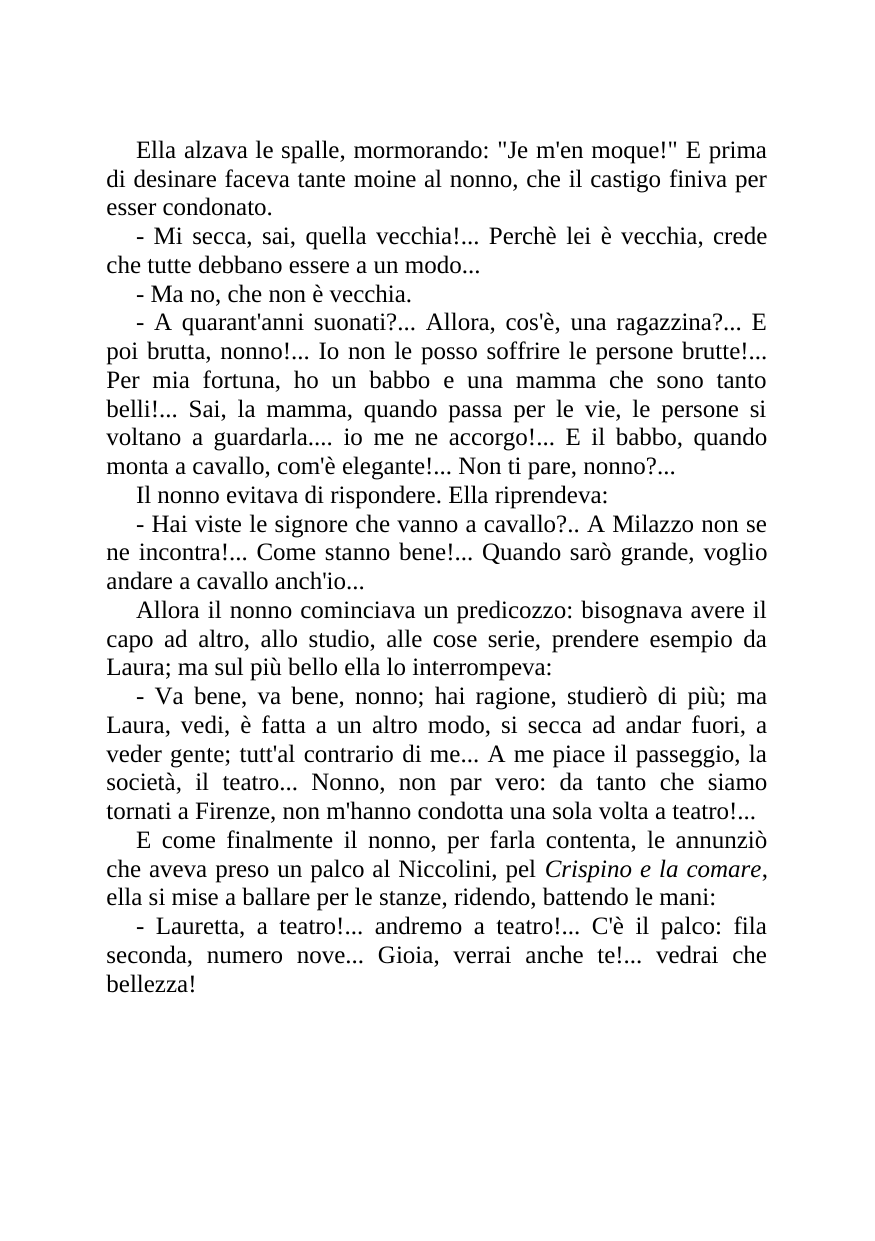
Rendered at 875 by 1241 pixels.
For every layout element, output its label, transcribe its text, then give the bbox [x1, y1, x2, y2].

text - Ma no, che non è vecchia. [106, 279, 768, 307]
text Il nonno evitava di rispondere. Ella riprendeva: [106, 480, 768, 509]
text Ella alzava le spalle, mormorando: "Je m'en moque!" E prima di desinare faceva tante moine al nonno, che il castigo finiva per esser condonato. [106, 135, 768, 221]
text - Hai viste le signore che vanno a cavallo?.. A Milazzo non se ne incontra!... Come stanno bene!... Quando sarò grande, voglio andare a cavallo anch'io... [106, 509, 768, 595]
text - A quarant'anni suonati?... Allora, cos'è, una ragazzina?... E poi brutta, nonno!... Io non le posso soffrire le persone brutte!... Per mia fortuna, ho un babbo e una mamma che sono tanto belli!... Sai, la mamma, quando passa per le vie, le persone si voltano a guardarla.... io me ne accorgo!... E il babbo, quando monta a cavallo, com'è elegante!... Non ti pare, nonno?... [106, 307, 768, 480]
text - Mi secca, sai, quella vecchia!... Perchè lei è vecchia, crede che tutte debbano essere a un modo... [106, 221, 768, 279]
text E come finalmente il nonno, per farla contenta, le annunziò che aveva preso un palco al Niccolini, pel Crispino e la comare, ella si mise a ballare per le stanze, ridendo, battendo le mani: [106, 825, 768, 911]
text - Lauretta, a teatro!... andremo a teatro!... C'è il palco: fila seconda, numero nove... Gioia, verrai anche te!... vedrai che bellezza! [106, 911, 768, 997]
text Allora il nonno cominciava un predicozzo: bisognava avere il capo ad altro, allo studio, alle cose serie, prendere esempio da Laura; ma sul più bello ella lo interrompeva: [106, 595, 768, 681]
text - Va bene, va bene, nonno; hai ragione, studierò di più; ma Laura, vedi, è fatta a un altro modo, si secca ad andar fuori, a veder gente; tutt'al contrario di me... A me piace il passeggio, la società, il teatro... Nonno, non par vero: da tanto che siamo tornati a Firenze, non m'hanno condotta una sola volta a teatro!... [106, 681, 768, 825]
